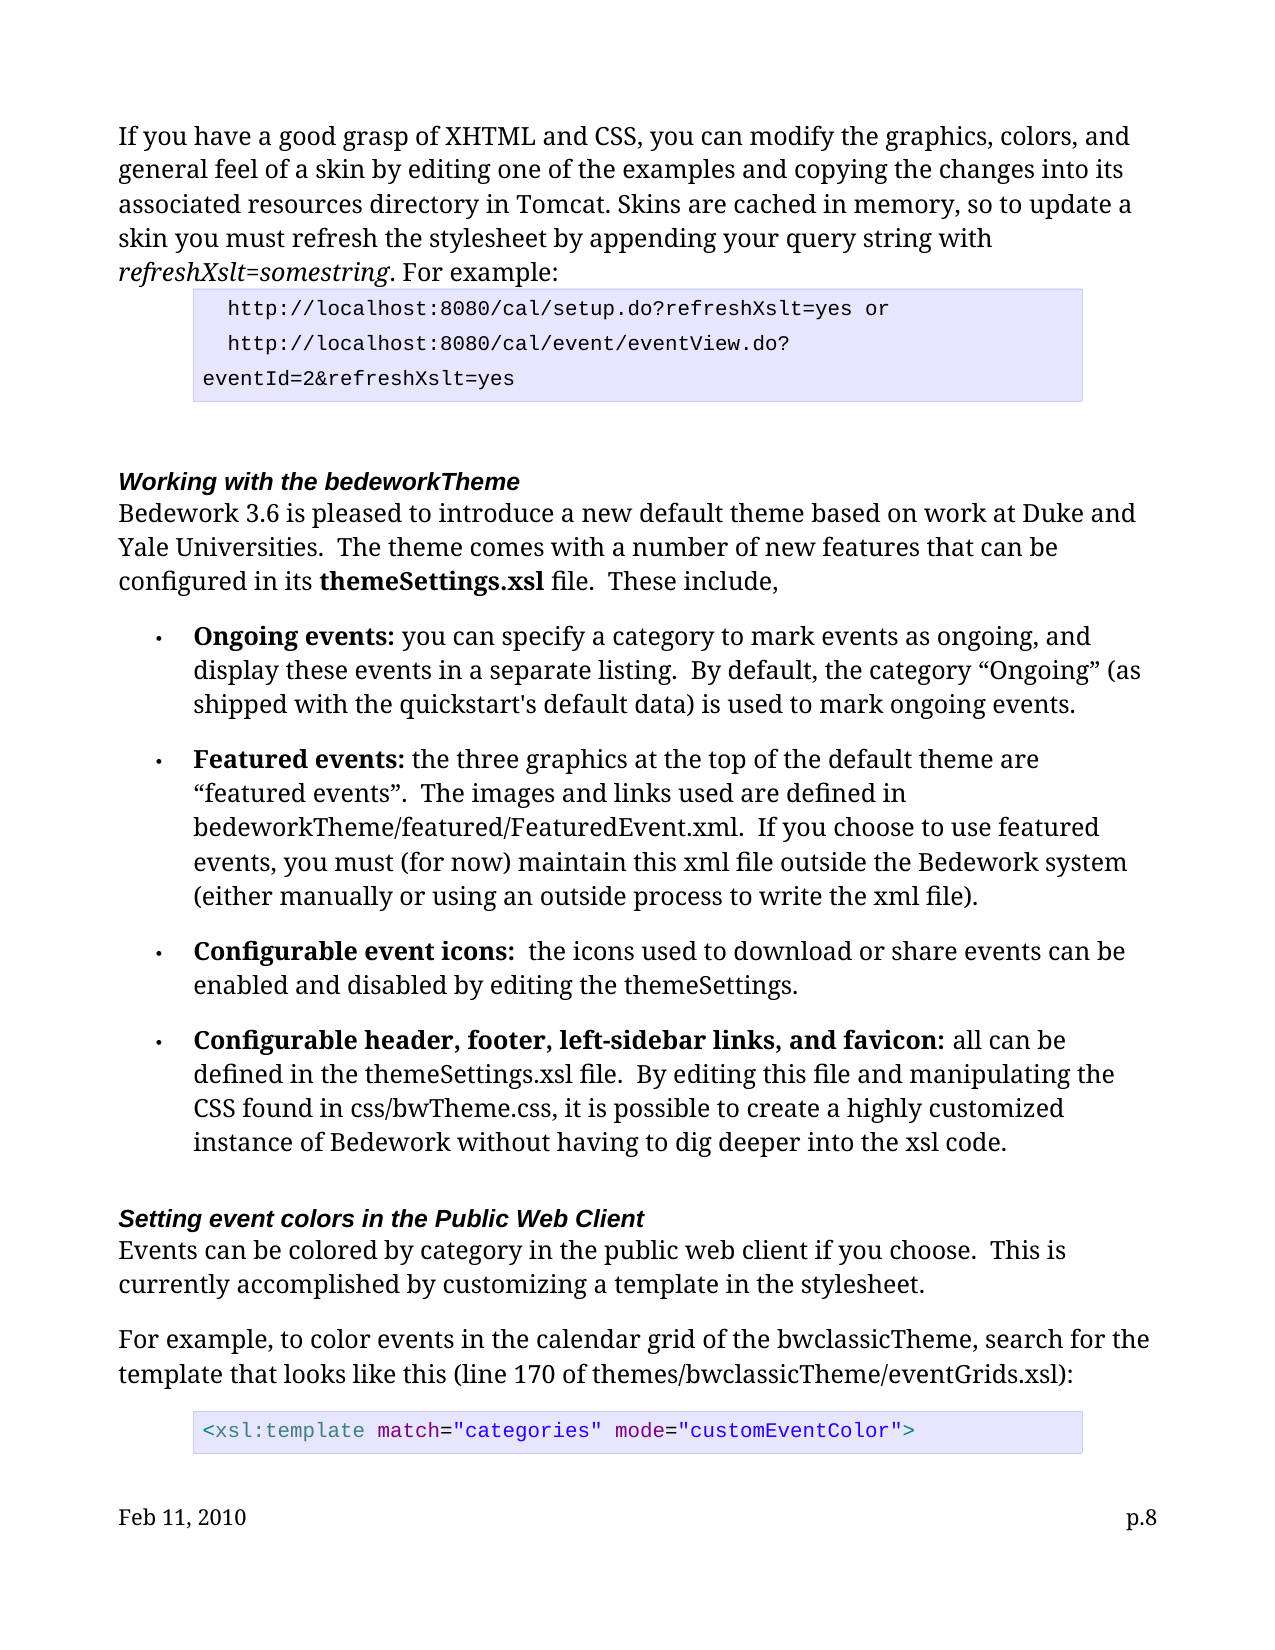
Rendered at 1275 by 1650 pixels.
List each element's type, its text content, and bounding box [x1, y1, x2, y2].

list Ongoing events: you can specify a category to mark events as ongoing, and display these events in a separate listing. By default, the category “Ongoing” (as shipped with the quickstart's default data) is used to mark ongoing events. [156, 619, 1157, 721]
subtitle Setting event colors in the Public Web Client [118, 1205, 1157, 1233]
subtitle Working with the bedeworkTheme [118, 468, 1157, 496]
text http://localhost:8080/cal/setup.do?refreshXslt=yes or [194, 290, 1082, 321]
list Featured events: the three graphics at the top of the default theme are “featured events”. The images and links used are defined in bedeworkTheme/featured/FeaturedEvent.xml. If you choose to use featured events, you must (for now) maintain this xml file outside the Bedework system (either manually or using an outside process to write the xml file). [156, 742, 1157, 912]
list Configurable header, footer, left-sidebar links, and favicon: all can be defined in the themeSettings.xsl file. By editing this file and manipulating the CSS found in css/bwTheme.css, it is possible to create a highly customized instance of Bedework without having to dig deeper into the xsl code. [156, 1022, 1157, 1159]
text <xsl:template match="categories" mode="customEventColor"> [194, 1412, 1082, 1453]
text For example, to color events in the calendar grid of the bwclassicTheme, search for the template that looks like this (line 170 of themes/bwclassicTheme/eventGrids.xsl): [118, 1322, 1157, 1390]
text If you have a good grasp of XHTML and CSS, you can modify the graphics, colors, and general feel of a skin by editing one of the examples and copying the changes into its associated resources directory in Tomcat. Skins are cached in memory, so to update a skin you must refresh the stylesheet by appending your query string with refreshXslt=somestring. For example: [118, 118, 1157, 288]
list Configurable event icons: the icons used to download or share events can be enabled and disabled by editing the themeSettings. [156, 933, 1157, 1001]
text Bedework 3.6 is pleased to introduce a new default theme based on work at Duke and Yale Universities. The theme comes with a number of new features that can be configured in its themeSettings.xsl file. These include, [118, 496, 1157, 598]
text Events can be colored by category in the public web client if you choose. This is currently accomplished by customizing a template in the stylesheet. [118, 1233, 1157, 1301]
text http://localhost:8080/cal/event/eventView.do?eventId=2&refreshXslt=yes [194, 324, 1082, 401]
